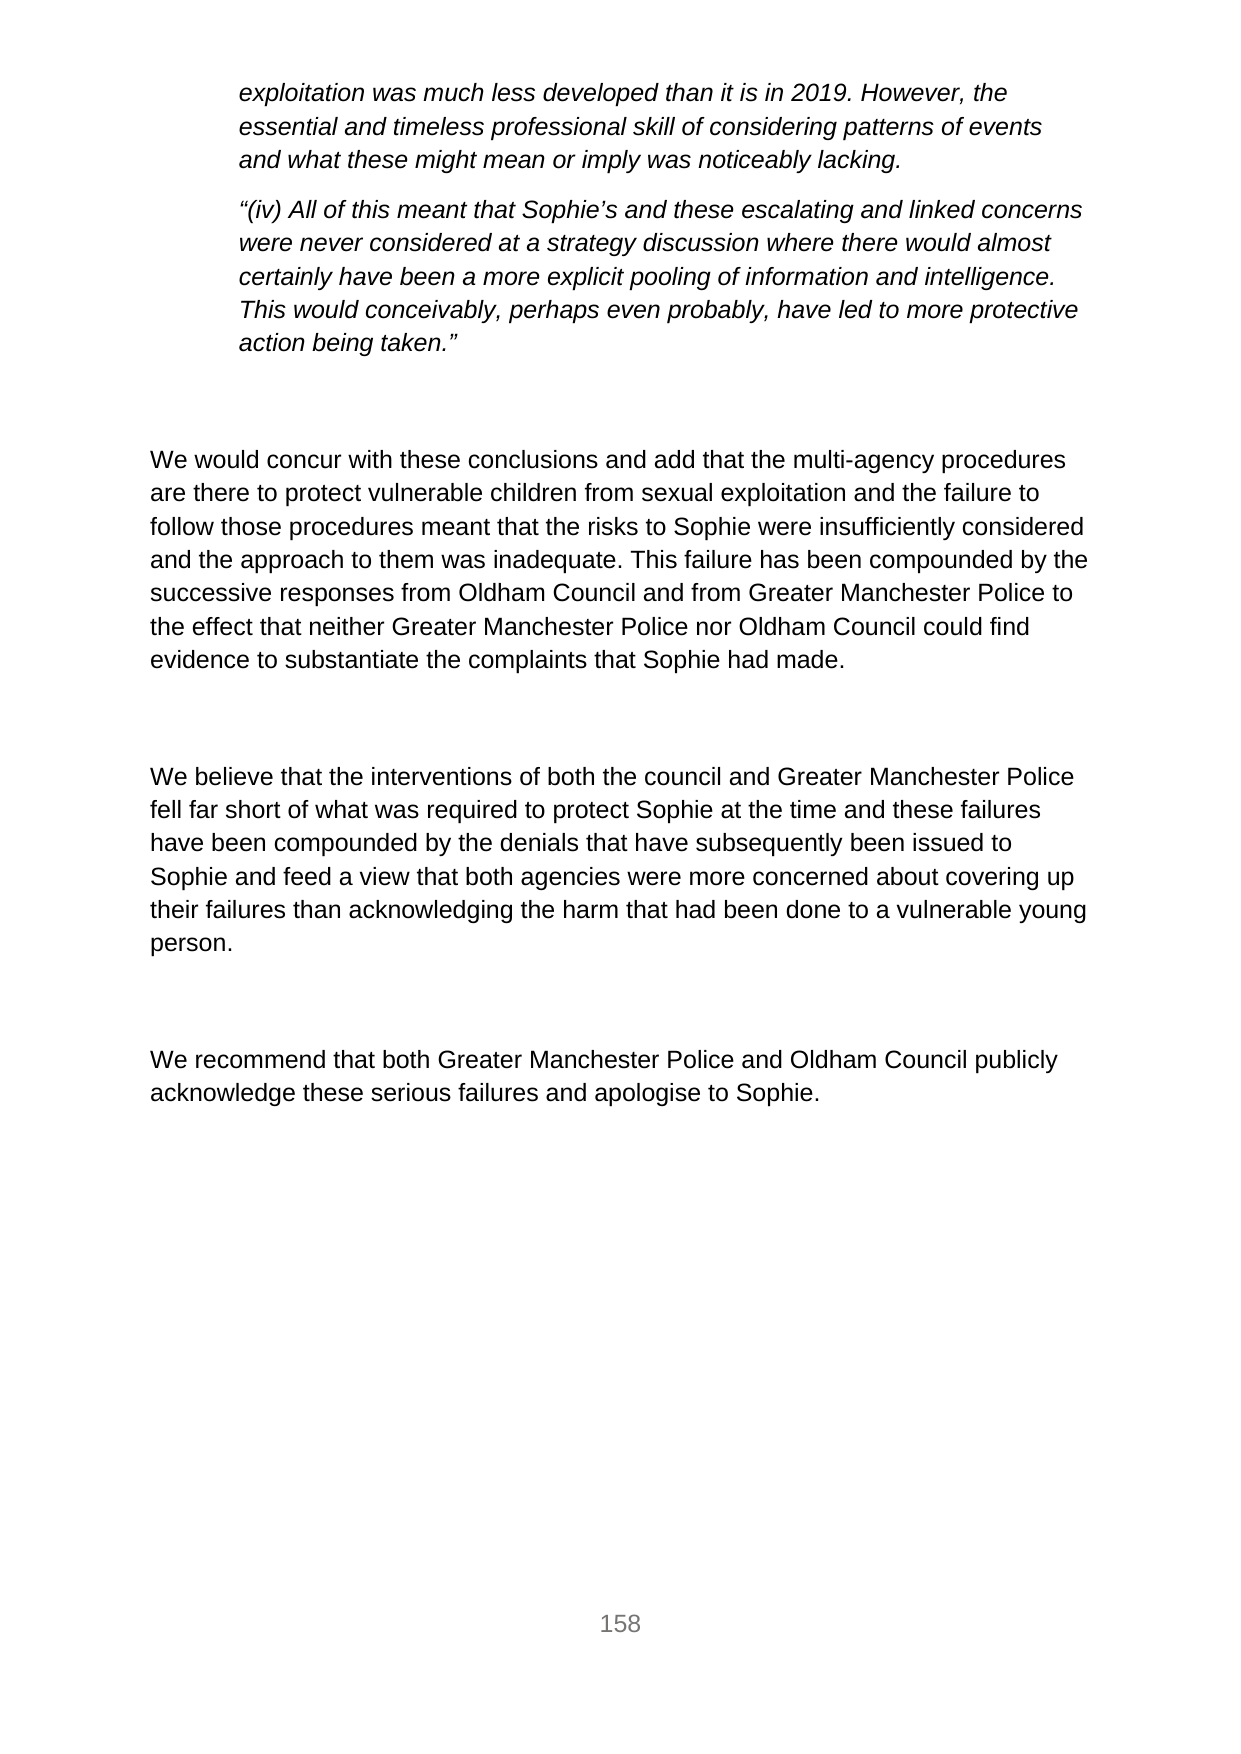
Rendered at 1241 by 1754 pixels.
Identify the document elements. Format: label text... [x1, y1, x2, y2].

text exploitation was much less developed than it is in 2019. However, the essential and timeless professional skill of considering patterns of events and what these might mean or imply was noticeably lacking. [239, 75, 1090, 175]
text “(iv) All of this meant that Sophie’s and these escalating and linked concerns were never considered at a strategy discussion where there would almost certainly have been a more explicit pooling of information and intelligence. This would conceivably, perhaps even probably, have led to more protective action being taken.” [239, 192, 1090, 358]
text We would concur with these conclusions and add that the multi-agency procedures are there to protect vulnerable children from sexual exploitation and the failure to follow those procedures meant that the risks to Sophie were insufficiently considered and the approach to them was inadequate. This failure has been compounded by the successive responses from Oldham Council and from Greater Manchester Police to the effect that neither Greater Manchester Police nor Oldham Council could find evidence to substantiate the complaints that Sophie had made. [150, 442, 1090, 675]
text We believe that the interventions of both the council and Greater Manchester Police fell far short of what was required to protect Sophie at the time and these failures have been compounded by the denials that have subsequently been issued to Sophie and feed a view that both agencies were more concerned about covering up their failures than acknowledging the harm that had been done to a vulnerable young person. [150, 758, 1090, 958]
text We recommend that both Greater Manchester Police and Oldham Council publicly acknowledge these serious failures and apologise to Sophie. [150, 1042, 1090, 1108]
